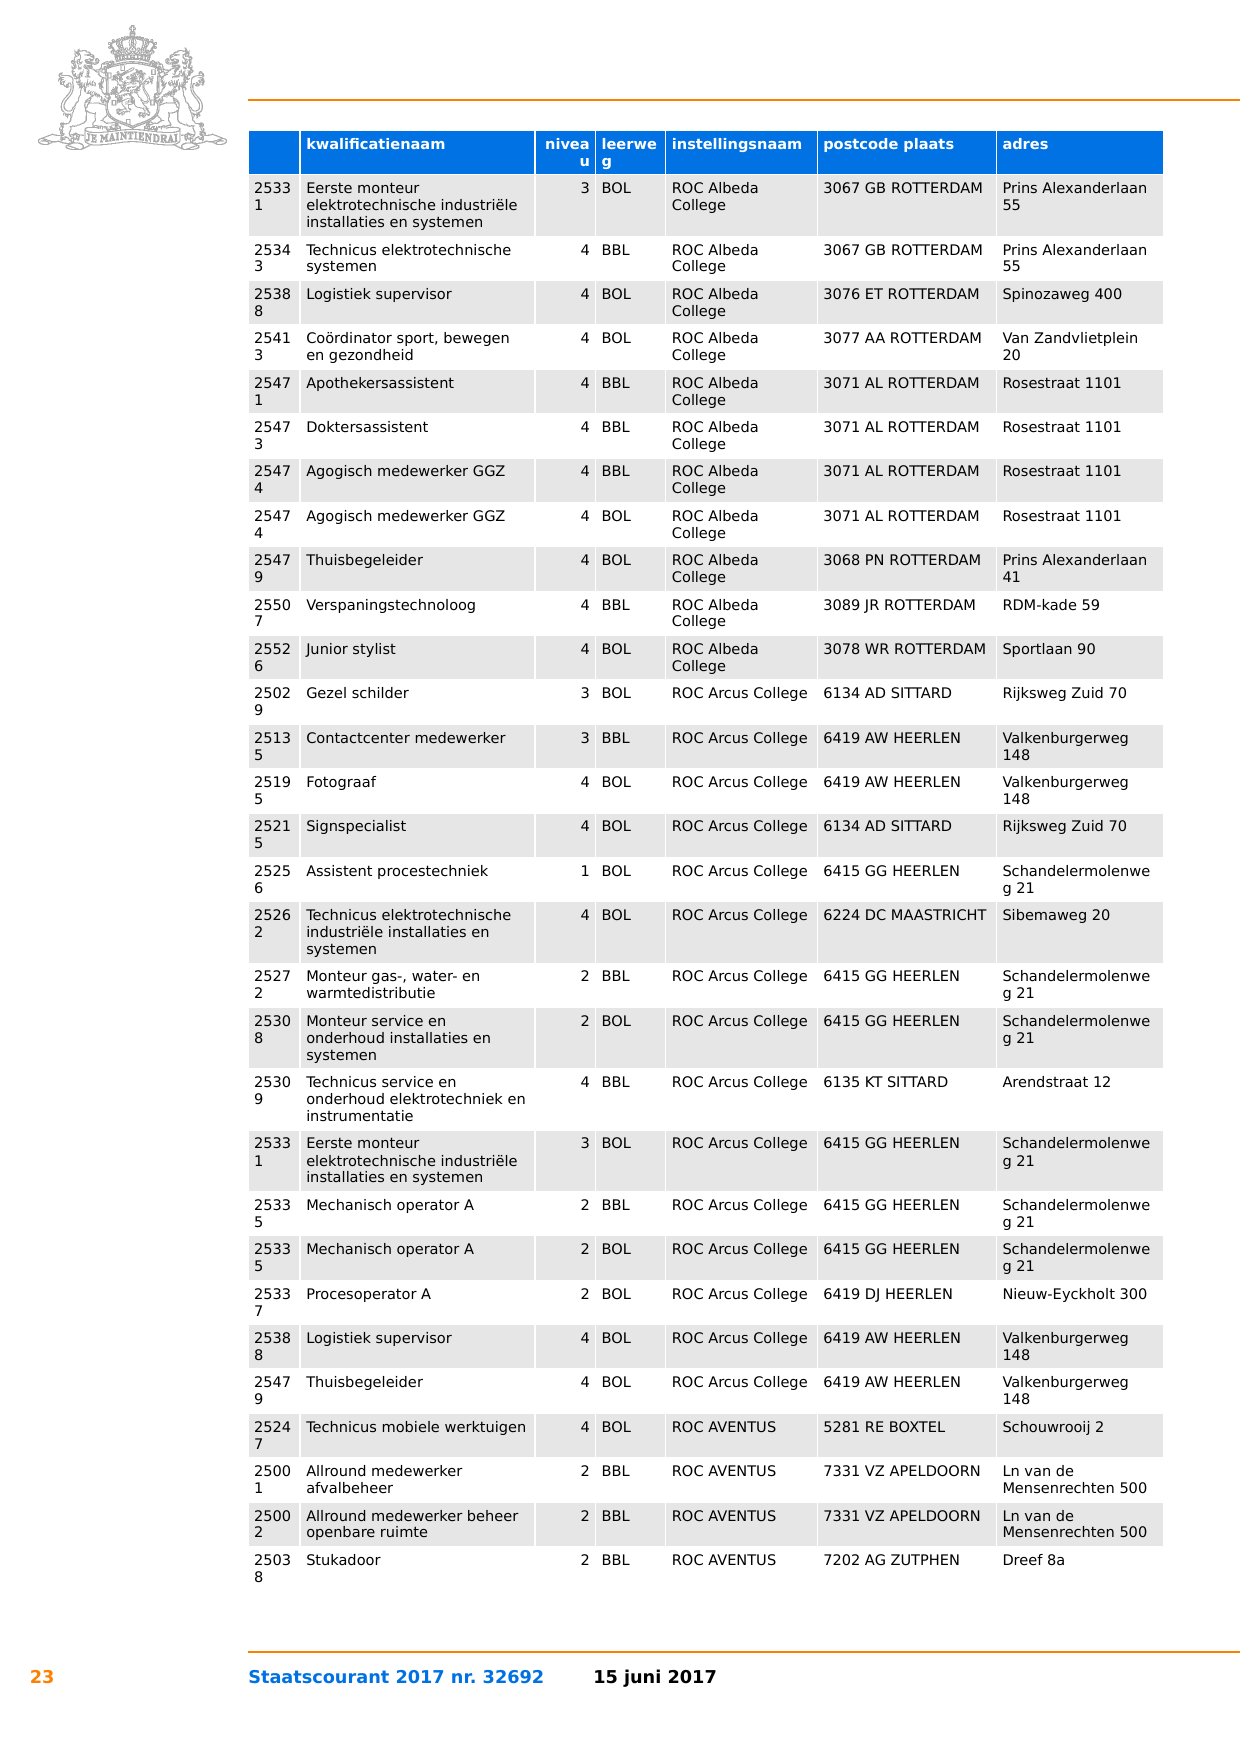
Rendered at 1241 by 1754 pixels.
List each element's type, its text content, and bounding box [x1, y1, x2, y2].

table_cell Technicus mobiele werktuigen [301, 1414, 534, 1457]
table_cell Coördinator sport, bewegen en gezondheid [301, 325, 534, 369]
table_cell Verspaningstechnoloog [301, 592, 534, 635]
table_cell Technicus service en onderhoud elektrotechniek en instrumentatie [301, 1069, 534, 1130]
table_cell 4 [536, 1414, 595, 1457]
table_header leerweg [596, 131, 665, 174]
table_cell Valkenburgerweg 148 [997, 725, 1163, 768]
table_cell 25337 [249, 1281, 299, 1324]
table_cell ROC Arcus College [666, 769, 817, 812]
table_cell Valkenburgerweg 148 [997, 769, 1163, 812]
table_cell BOL [596, 1008, 665, 1068]
table_cell ROC Arcus College [666, 902, 817, 963]
table_cell ROC Arcus College [666, 814, 817, 857]
table_cell ROC Albeda College [666, 175, 817, 236]
table_cell 25388 [249, 281, 299, 324]
table_cell 25038 [249, 1547, 299, 1590]
table_cell Rosestraat 1101 [997, 370, 1163, 413]
table_cell BBL [596, 237, 665, 280]
table_cell 6415 GG HEERLEN [818, 1192, 996, 1235]
table_cell 25001 [249, 1458, 299, 1502]
picture [38, 25, 227, 150]
table_cell 3067 GB ROTTERDAM [818, 175, 996, 236]
table_cell ROC Arcus College [666, 1281, 817, 1324]
table_cell Ln van de Mensenrechten 500 [997, 1458, 1163, 1502]
table_cell Agogisch medewerker GGZ [301, 503, 534, 546]
table_cell BOL [596, 1370, 665, 1413]
table_cell BOL [596, 1414, 665, 1457]
table_cell 4 [536, 370, 595, 413]
table_cell BBL [596, 1547, 665, 1590]
table_cell BBL [596, 1503, 665, 1546]
table_cell 4 [536, 902, 595, 963]
table_cell 6134 AD SITTARD [818, 680, 996, 724]
table_cell 4 [536, 237, 595, 280]
table_header [249, 131, 299, 174]
table_cell Doktersassistent [301, 414, 534, 457]
table_cell ROC Arcus College [666, 1370, 817, 1413]
table_cell BBL [596, 459, 665, 502]
table_cell 25479 [249, 1370, 299, 1413]
table_cell Schandelermolenweg 21 [997, 858, 1163, 901]
table_header niveau [536, 131, 595, 174]
table_cell 6134 AD SITTARD [818, 814, 996, 857]
table_cell ROC Arcus College [666, 680, 817, 724]
table_cell 4 [536, 281, 595, 324]
table_cell Thuisbegeleider [301, 1370, 534, 1413]
table_cell Thuisbegeleider [301, 547, 534, 591]
table_cell ROC Albeda College [666, 414, 817, 457]
table_cell 25195 [249, 769, 299, 812]
table_cell Allround medewerker beheer openbare ruimte [301, 1503, 534, 1546]
table_cell BBL [596, 592, 665, 635]
table_cell 25002 [249, 1503, 299, 1546]
table_header postcode plaats [818, 131, 996, 174]
table_cell 25343 [249, 237, 299, 280]
table_cell 25247 [249, 1414, 299, 1457]
table_cell Eerste monteur elektrotechnische industriële installaties en systemen [301, 1131, 534, 1191]
table_cell Logistiek supervisor [301, 1325, 534, 1368]
table_cell 25215 [249, 814, 299, 857]
table_cell 6135 KT SITTARD [818, 1069, 996, 1130]
table_cell BOL [596, 636, 665, 679]
table_cell 2 [536, 964, 595, 1007]
table_cell BOL [596, 1325, 665, 1368]
table_cell 3089 JR ROTTERDAM [818, 592, 996, 635]
table_cell 25471 [249, 370, 299, 413]
table_cell 4 [536, 769, 595, 812]
table_cell ROC Albeda College [666, 459, 817, 502]
table_cell Ln van de Mensenrechten 500 [997, 1503, 1163, 1546]
table_cell 25474 [249, 503, 299, 546]
table_cell 25331 [249, 1131, 299, 1191]
table_cell ROC Albeda College [666, 547, 817, 591]
table_cell Rijksweg Zuid 70 [997, 814, 1163, 857]
table_cell 2 [536, 1008, 595, 1068]
table_cell ROC Arcus College [666, 1236, 817, 1280]
table_cell 3076 ET ROTTERDAM [818, 281, 996, 324]
table_cell ROC AVENTUS [666, 1547, 817, 1590]
table_cell Apothekersassistent [301, 370, 534, 413]
table_cell 3071 AL ROTTERDAM [818, 414, 996, 457]
table_cell 4 [536, 1069, 595, 1130]
table_cell 4 [536, 1370, 595, 1413]
table_cell 1 [536, 858, 595, 901]
table_cell ROC Albeda College [666, 503, 817, 546]
table_cell 4 [536, 414, 595, 457]
table_cell ROC Arcus College [666, 1192, 817, 1235]
table_cell Rosestraat 1101 [997, 459, 1163, 502]
table_cell Stukadoor [301, 1547, 534, 1590]
table_cell Nieuw-Eyckholt 300 [997, 1281, 1163, 1324]
table_cell BOL [596, 281, 665, 324]
table_cell Mechanisch operator A [301, 1236, 534, 1280]
table_cell ROC Albeda College [666, 281, 817, 324]
table_cell ROC Arcus College [666, 1069, 817, 1130]
table_cell Valkenburgerweg 148 [997, 1370, 1163, 1413]
table_cell 25474 [249, 459, 299, 502]
table_cell Monteur service en onderhoud installaties en systemen [301, 1008, 534, 1068]
table_cell 4 [536, 636, 595, 679]
table_cell 25308 [249, 1008, 299, 1068]
table_cell Contactcenter medewerker [301, 725, 534, 768]
table_cell ROC Albeda College [666, 592, 817, 635]
table_cell BBL [596, 370, 665, 413]
table_cell ROC Albeda College [666, 636, 817, 679]
table_cell ROC Albeda College [666, 370, 817, 413]
table_cell RDM-kade 59 [997, 592, 1163, 635]
table_cell 2 [536, 1281, 595, 1324]
table_cell Allround medewerker afvalbeheer [301, 1458, 534, 1502]
table_cell 25309 [249, 1069, 299, 1130]
table_cell BBL [596, 964, 665, 1007]
table_cell Sportlaan 90 [997, 636, 1163, 679]
table_cell BBL [596, 1192, 665, 1235]
table_cell 2 [536, 1547, 595, 1590]
table_cell BBL [596, 725, 665, 768]
table_cell Schandelermolenweg 21 [997, 964, 1163, 1007]
table_cell BOL [596, 1281, 665, 1324]
table_cell Spinozaweg 400 [997, 281, 1163, 324]
table_cell 6419 AW HEERLEN [818, 725, 996, 768]
table_cell 3067 GB ROTTERDAM [818, 237, 996, 280]
table_cell 25473 [249, 414, 299, 457]
table_cell Schouwrooij 2 [997, 1414, 1163, 1457]
table_cell ROC AVENTUS [666, 1503, 817, 1546]
table_cell 2 [536, 1192, 595, 1235]
table_cell 3071 AL ROTTERDAM [818, 370, 996, 413]
table_cell 4 [536, 459, 595, 502]
table_cell 3071 AL ROTTERDAM [818, 503, 996, 546]
table_cell Rijksweg Zuid 70 [997, 680, 1163, 724]
table_cell 25335 [249, 1236, 299, 1280]
table_cell 6419 AW HEERLEN [818, 1325, 996, 1368]
table_cell Gezel schilder [301, 680, 534, 724]
table_cell Technicus elektrotechnische industriële installaties en systemen [301, 902, 534, 963]
table_cell 4 [536, 547, 595, 591]
table_cell 2 [536, 1503, 595, 1546]
table_cell BBL [596, 1458, 665, 1502]
table_cell BOL [596, 902, 665, 963]
table_cell BOL [596, 769, 665, 812]
table_cell Mechanisch operator A [301, 1192, 534, 1235]
table_cell BOL [596, 547, 665, 591]
table_cell 6419 AW HEERLEN [818, 769, 996, 812]
table_cell Signspecialist [301, 814, 534, 857]
table_cell BOL [596, 680, 665, 724]
table_cell 7202 AG ZUTPHEN [818, 1547, 996, 1590]
table_header adres [997, 131, 1163, 174]
table_cell BOL [596, 1131, 665, 1191]
table_header kwalificatienaam [301, 131, 534, 174]
table_cell Technicus elektrotechnische systemen [301, 237, 534, 280]
table_cell 25413 [249, 325, 299, 369]
table_cell 25331 [249, 175, 299, 236]
table_cell ROC Arcus College [666, 964, 817, 1007]
table_cell Prins Alexanderlaan 55 [997, 175, 1163, 236]
table_cell ROC AVENTUS [666, 1458, 817, 1502]
table_cell Schandelermolenweg 21 [997, 1192, 1163, 1235]
table_cell Prins Alexanderlaan 55 [997, 237, 1163, 280]
table_cell ROC Arcus College [666, 1325, 817, 1368]
table_cell 6415 GG HEERLEN [818, 1008, 996, 1068]
table_cell 6224 DC MAASTRICHT [818, 902, 996, 963]
table_cell 7331 VZ APELDOORN [818, 1458, 996, 1502]
table_cell BOL [596, 814, 665, 857]
table_cell 6415 GG HEERLEN [818, 964, 996, 1007]
table_cell Arendstraat 12 [997, 1069, 1163, 1130]
table_cell BOL [596, 503, 665, 546]
table_cell 2 [536, 1458, 595, 1502]
table_cell Rosestraat 1101 [997, 503, 1163, 546]
table_cell BOL [596, 175, 665, 236]
table_cell BOL [596, 325, 665, 369]
table_cell BBL [596, 414, 665, 457]
table_cell 6419 DJ HEERLEN [818, 1281, 996, 1324]
table_cell Monteur gas-, water- en warmtedistributie [301, 964, 534, 1007]
table_cell 25507 [249, 592, 299, 635]
table_cell 4 [536, 325, 595, 369]
table_cell 6415 GG HEERLEN [818, 858, 996, 901]
table_cell 25388 [249, 1325, 299, 1368]
table_cell Procesoperator A [301, 1281, 534, 1324]
table_cell 4 [536, 503, 595, 546]
table_cell Schandelermolenweg 21 [997, 1008, 1163, 1068]
table_cell 3 [536, 725, 595, 768]
table_cell Rosestraat 1101 [997, 414, 1163, 457]
table_cell 3077 AA ROTTERDAM [818, 325, 996, 369]
table_cell 6415 GG HEERLEN [818, 1131, 996, 1191]
table_cell 2 [536, 1236, 595, 1280]
table_cell 3 [536, 1131, 595, 1191]
table_cell Dreef 8a [997, 1547, 1163, 1590]
table_cell 4 [536, 814, 595, 857]
table_cell ROC Arcus College [666, 1131, 817, 1191]
table_cell 25272 [249, 964, 299, 1007]
table_cell 3071 AL ROTTERDAM [818, 459, 996, 502]
table_cell Assistent procestechniek [301, 858, 534, 901]
table_cell BOL [596, 858, 665, 901]
table_cell 25029 [249, 680, 299, 724]
table_cell 3 [536, 680, 595, 724]
table_cell Schandelermolenweg 21 [997, 1236, 1163, 1280]
table_cell Prins Alexanderlaan 41 [997, 547, 1163, 591]
table_cell Eerste monteur elektrotechnische industriële installaties en systemen [301, 175, 534, 236]
table_cell Logistiek supervisor [301, 281, 534, 324]
table_cell Agogisch medewerker GGZ [301, 459, 534, 502]
table_cell Valkenburgerweg 148 [997, 1325, 1163, 1368]
table_cell 5281 RE BOXTEL [818, 1414, 996, 1457]
table_cell BOL [596, 1236, 665, 1280]
table_cell ROC Arcus College [666, 1008, 817, 1068]
table_cell ROC Arcus College [666, 725, 817, 768]
table_cell BBL [596, 1069, 665, 1130]
table_cell 25135 [249, 725, 299, 768]
table_cell 25256 [249, 858, 299, 901]
table_cell 6419 AW HEERLEN [818, 1370, 996, 1413]
table_cell 7331 VZ APELDOORN [818, 1503, 996, 1546]
table_header instellingsnaam [666, 131, 817, 174]
table_cell Van Zandvlietplein 20 [997, 325, 1163, 369]
table_cell ROC Albeda College [666, 325, 817, 369]
table_cell 6415 GG HEERLEN [818, 1236, 996, 1280]
table_cell 4 [536, 592, 595, 635]
table_cell 25335 [249, 1192, 299, 1235]
table_cell 3 [536, 175, 595, 236]
table_cell Junior stylist [301, 636, 534, 679]
table_cell 3078 WR ROTTERDAM [818, 636, 996, 679]
table_cell 25479 [249, 547, 299, 591]
table_cell 25262 [249, 902, 299, 963]
table_cell 25526 [249, 636, 299, 679]
table_cell ROC Albeda College [666, 237, 817, 280]
table_cell ROC Arcus College [666, 858, 817, 901]
table_cell 3068 PN ROTTERDAM [818, 547, 996, 591]
table_cell 4 [536, 1325, 595, 1368]
table_cell Sibemaweg 20 [997, 902, 1163, 963]
table_cell ROC AVENTUS [666, 1414, 817, 1457]
table_cell Fotograaf [301, 769, 534, 812]
table_cell Schandelermolenweg 21 [997, 1131, 1163, 1191]
